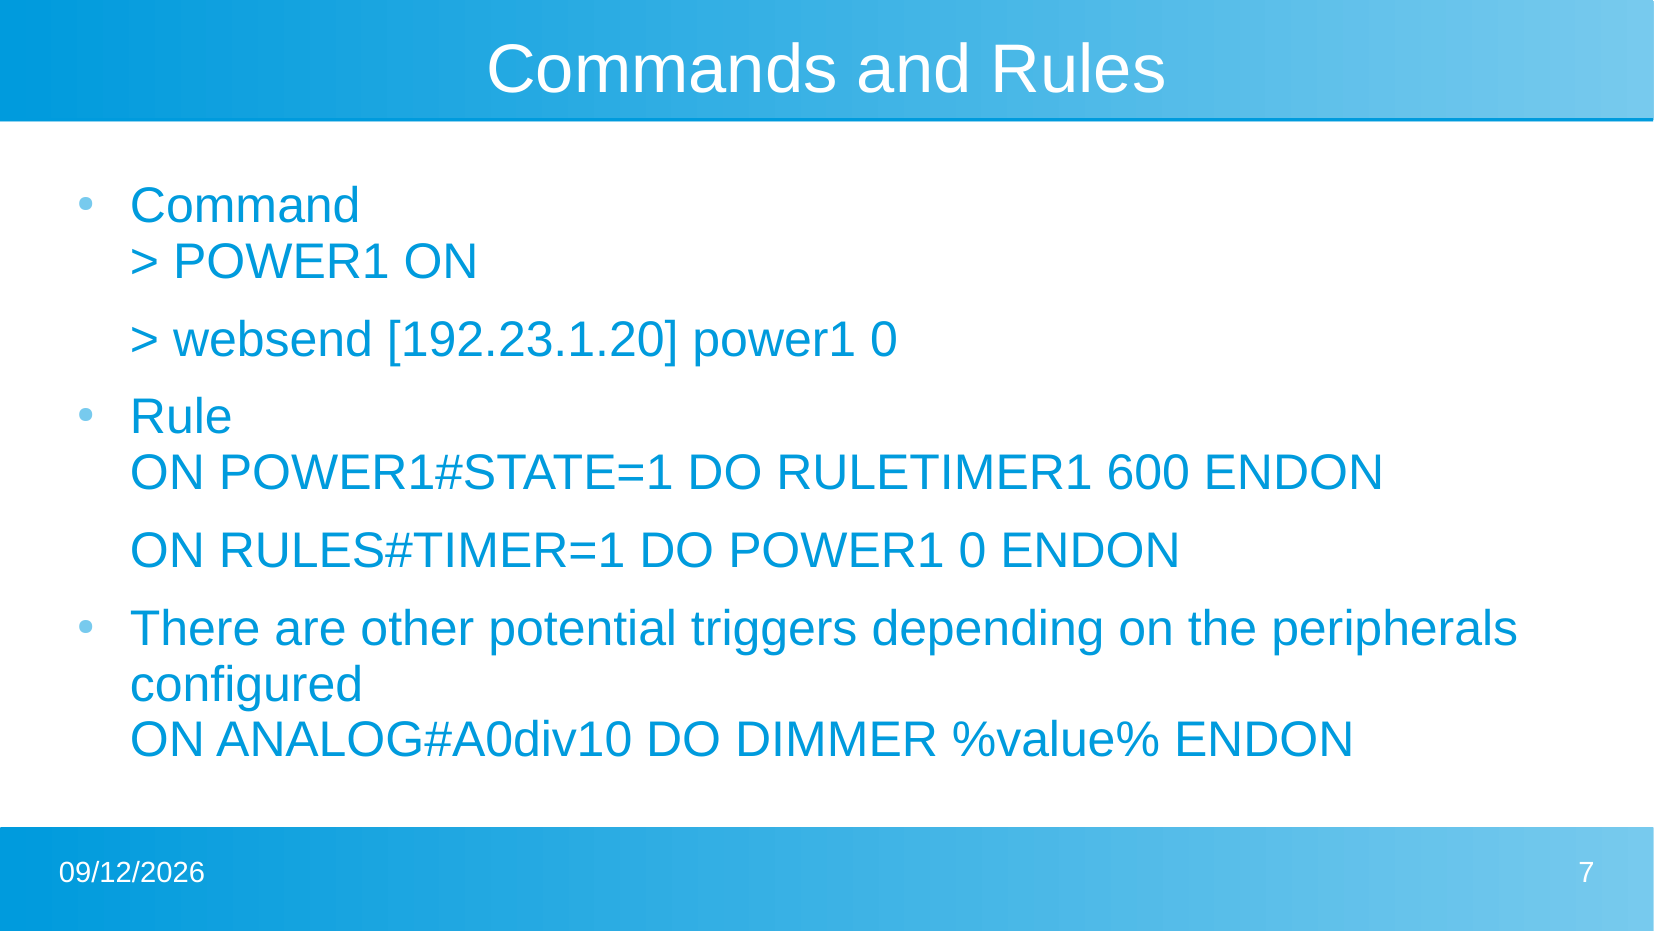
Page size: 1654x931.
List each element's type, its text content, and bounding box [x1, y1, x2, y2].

list Command > POWER1 ON > websend [192.23.1.20] power1 0 Rule ON POWER1#STATE=1 DO RULETIMER1 600 ENDON ON RULES#TIMER=1 DO POWER1 0 ENDON There are other potential triggers depending on the peripherals configured ON ANALOG#A0div10 DO DIMMER %value% ENDON [59, 177, 1595, 768]
title Commands and Rules [59, 29, 1595, 108]
